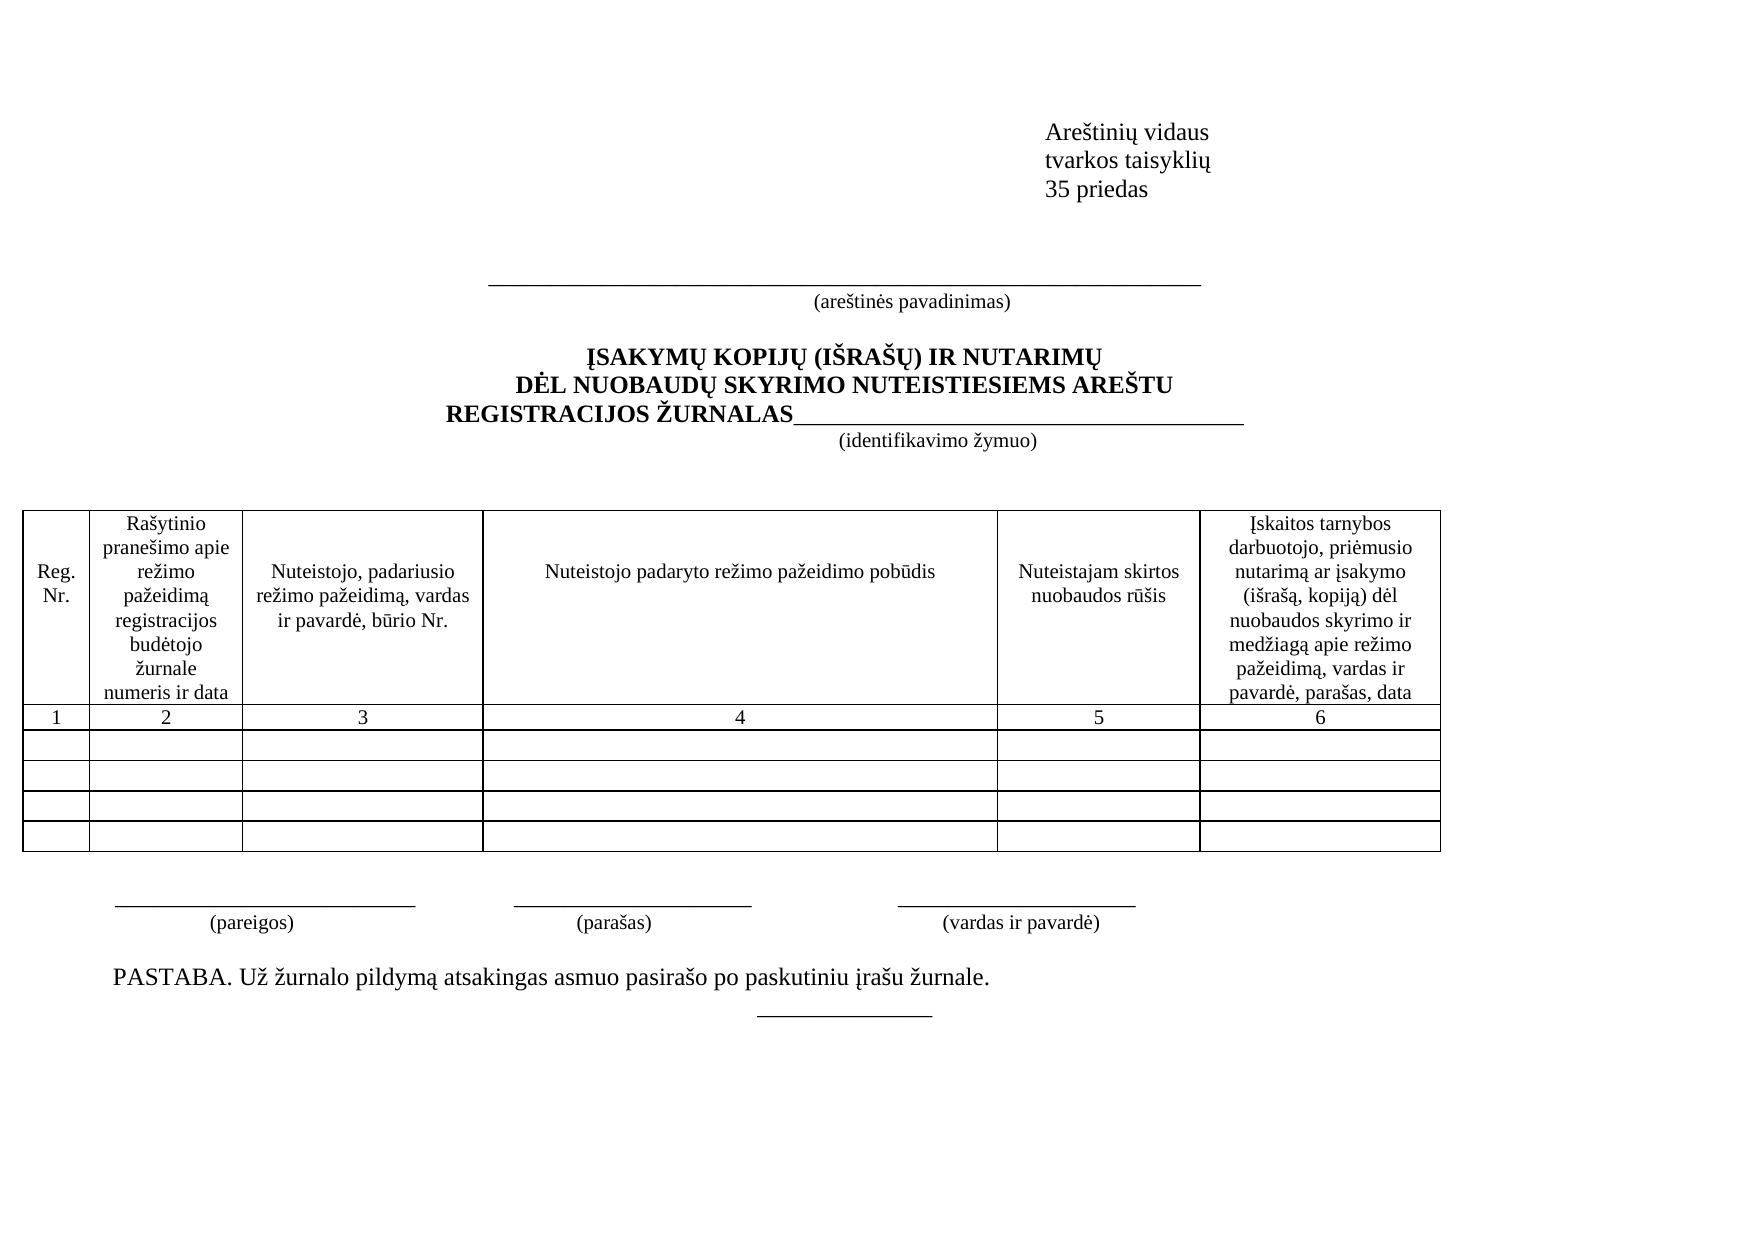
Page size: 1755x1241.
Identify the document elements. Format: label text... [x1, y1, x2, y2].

table_header Rašytinio pranešimo apie režimo pažeidimą registracijos budėtojo žurnale numeris ir data [90, 511, 242, 704]
table_cell [484, 822, 997, 851]
table_header Nuteistojo, padariusio režimo pažeidimą, vardas ir pavardė, būrio Nr. [243, 511, 482, 704]
table_cell [243, 822, 482, 851]
table_header Nuteistajam skirtos nuobaudos rūšis [998, 511, 1199, 704]
table_header Įskaitos tarnybos darbuotojo, priėmusio nutarimą ar įsakymo (išrašą, kopiją) dėl nuobaudos skyrimo ir medžiagą apie režimo pažeidimą, vardas ir pavardė, parašas, data [1201, 511, 1440, 704]
text DĖL NUOBAUDŲ SKYRIMO NUTEISTIESIEMS AREŠTU [41, 371, 1648, 399]
table_cell [243, 792, 482, 820]
text (pareigos) (parašas) (vardas ir pavardė) [41, 910, 1648, 934]
text ______________ [41, 991, 1648, 1020]
table_cell [90, 792, 242, 820]
table_cell [998, 792, 1199, 820]
table_cell 3 [243, 705, 482, 729]
table_cell 5 [998, 705, 1199, 729]
table_cell 2 [90, 705, 242, 729]
text ________________________ ___________________ ___________________ [41, 881, 1648, 910]
table_cell 6 [1201, 705, 1440, 729]
table_cell [1201, 792, 1440, 820]
table_header Reg. Nr. [24, 511, 89, 704]
table_cell [90, 731, 242, 760]
table_cell [1201, 822, 1440, 851]
text 35 priedas [41, 174, 1648, 203]
table_cell [484, 792, 997, 820]
text REGISTRACIJOS ŽURNALAS____________________________________ [41, 399, 1648, 428]
text ĮSAKYMŲ KOPIJŲ (IŠRAŠŲ) IR NUTARIMŲ [41, 342, 1648, 371]
text tvarkos taisyklių [41, 145, 1648, 174]
table_cell [90, 761, 242, 790]
table_cell [24, 792, 89, 820]
table_header Nuteistojo padaryto režimo pažeidimo pobūdis [484, 511, 997, 704]
table_cell [90, 822, 242, 851]
table_cell [243, 731, 482, 760]
text PASTABA. Už žurnalo pildymą atsakingas asmuo pasirašo po paskutiniu įrašu žurnale. [41, 962, 1648, 991]
text (areštinės pavadinimas) [41, 289, 1648, 313]
table_cell [998, 761, 1199, 790]
table_cell [1201, 761, 1440, 790]
text Areštinių vidaus [1045, 117, 1648, 145]
table_cell [998, 822, 1199, 851]
text _________________________________________________________ [41, 260, 1648, 289]
table_cell [24, 822, 89, 851]
table_cell 4 [484, 705, 997, 729]
table_cell [484, 731, 997, 760]
table_cell [24, 761, 89, 790]
table_cell [243, 761, 482, 790]
text (identifikavimo žymuo) [41, 428, 1648, 452]
table_cell 1 [24, 705, 89, 729]
table_cell [484, 761, 997, 790]
table_cell [998, 731, 1199, 760]
table_cell [1201, 731, 1440, 760]
table_cell [24, 731, 89, 760]
